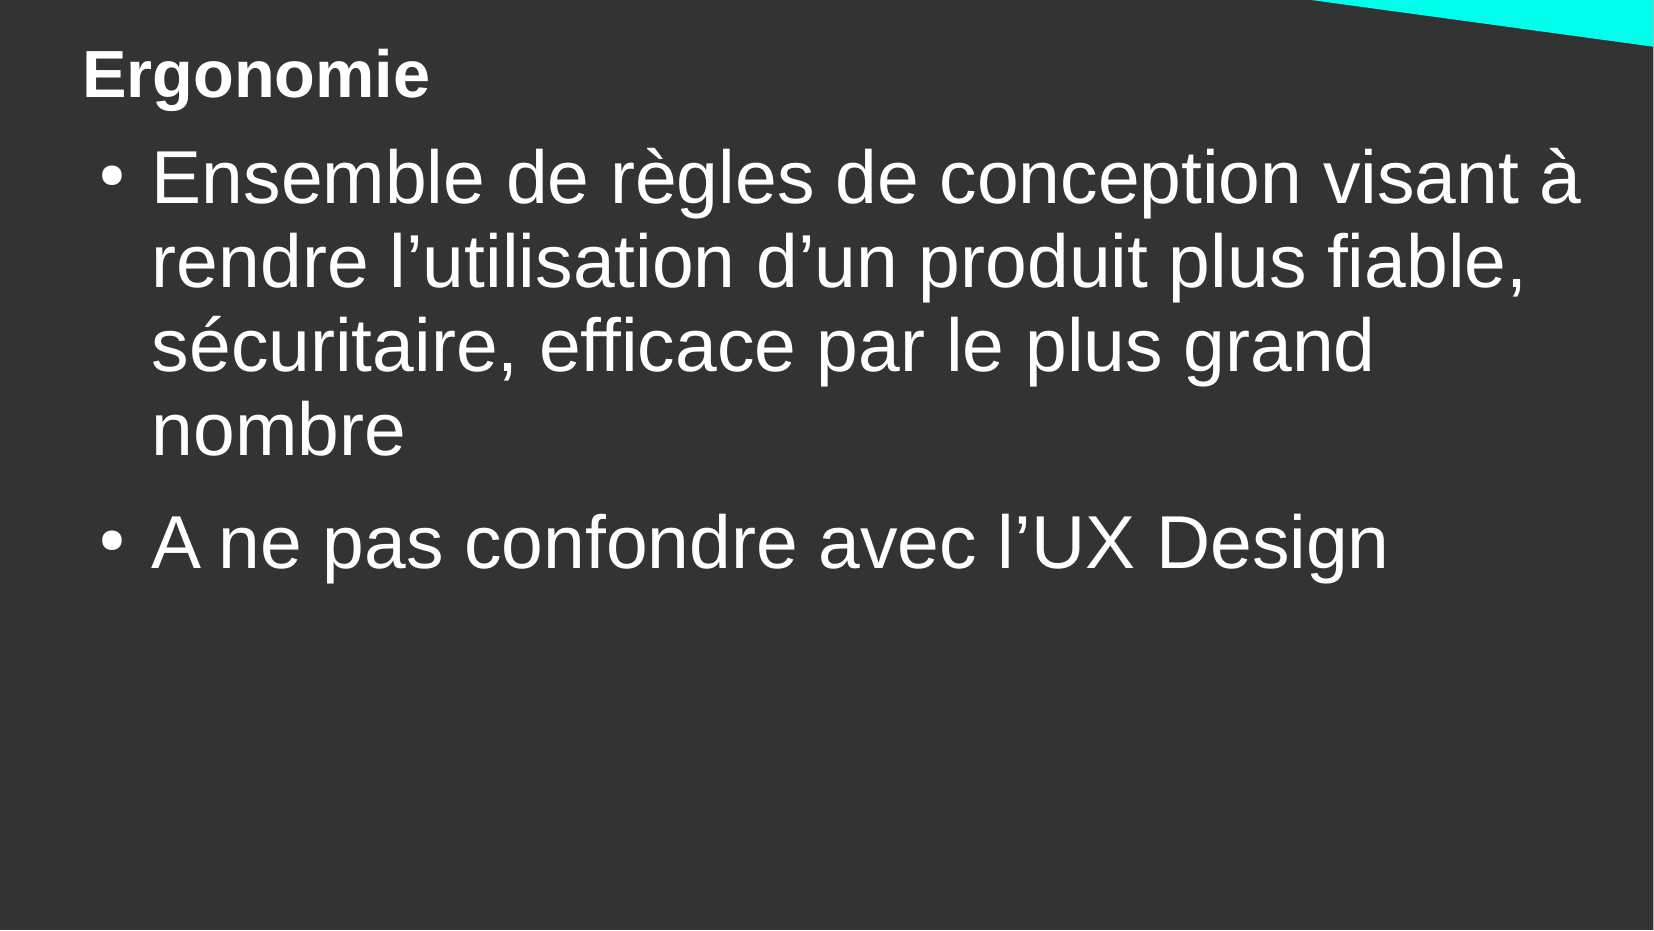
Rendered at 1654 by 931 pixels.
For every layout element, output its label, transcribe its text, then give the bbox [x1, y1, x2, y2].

title Ergonomie [82, 37, 1571, 114]
text_box [1311, 0, 1654, 47]
list Ensemble de règles de conception visant à rendre l’utilisation d’un produit plus fiable, sécuritaire, efficace par le plus grand nombre A ne pas confondre avec l’UX Design [80, 135, 1620, 851]
